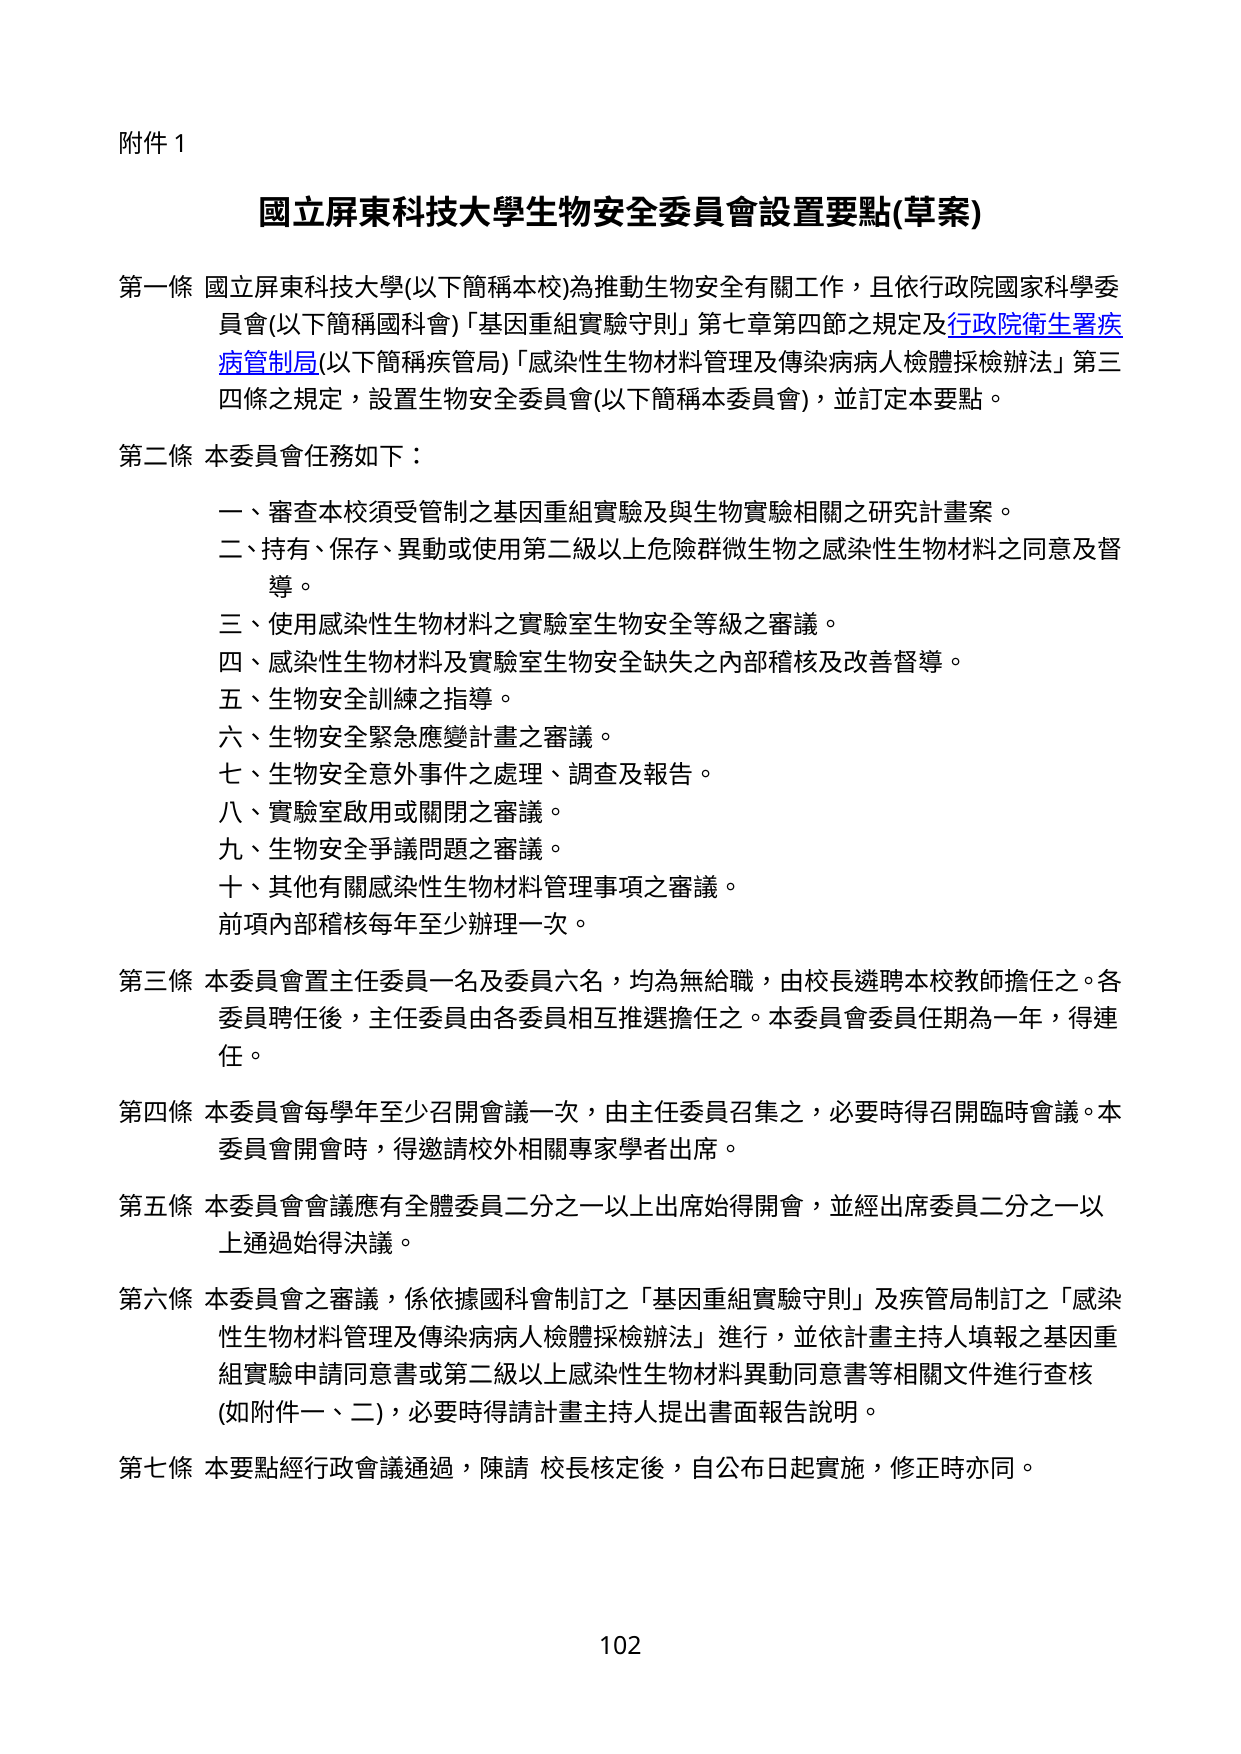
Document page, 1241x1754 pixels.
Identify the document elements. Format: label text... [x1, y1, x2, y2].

text 三、使用感染性生物材料之實驗室生物安全等級之審議。 [218, 604, 1122, 642]
text 第三條 本委員會置主任委員一名及委員六名，均為無給職，由校長遴聘本校教師擔任之。各委員聘任後，主任委員由各委員相互推選擔任之。本委員會委員任期為一年，得連任。 [118, 960, 1122, 1073]
text 第四條 本委員會每學年至少召開會議一次，由主任委員召集之，必要時得召開臨時會議。本委員會開會時，得邀請校外相關專家學者出席。 [118, 1092, 1122, 1167]
text 七、生物安全意外事件之處理、調查及報告。 [218, 754, 1122, 792]
text 二、持有、保存、異動或使用第二級以上危險群微生物之感染性生物材料之同意及督導。 [218, 529, 1122, 604]
text 第七條 本要點經行政會議通過，陳請 校長核定後，自公布日起實施，修正時亦同。 [118, 1448, 1122, 1485]
text 五、生物安全訓練之指導。 [218, 679, 1122, 717]
text 四、感染性生物材料及實驗室生物安全缺失之內部稽核及改善督導。 [218, 642, 1122, 679]
text 第六條 本委員會之審議，係依據國科會制訂之「基因重組實驗守則」及疾管局制訂之「感染性生物材料管理及傳染病病人檢體採檢辦法」進行，並依計畫主持人填報之基因重組實驗申請同意書或第二級以上感染性生物材料異動同意書等相關文件進行查核(如附件一、二)，必要時得請計畫主持人提出書面報告說明。 [118, 1279, 1122, 1429]
text 附件1 [118, 123, 1122, 160]
text 八、實驗室啟用或關閉之審議。 [218, 792, 1122, 829]
subtitle 第一條 國立屏東科技大學(以下簡稱本校)為推動生物安全有關工作，且依行政院國家科學委員會(以下簡稱國科會)「基因重組實驗守則」第七章第四節之規定及行政院衛生署疾病管制局(以下簡稱疾管局)「感染性生物材料管理及傳染病病人檢體採檢辦法」第三、四條之規定，設置生物安全委員會(以下簡稱本委員會)，並訂定本要點。 [118, 267, 1122, 417]
text 國立屏東科技大學生物安全委員會設置要點(草案) [118, 173, 1122, 248]
text 六、生物安全緊急應變計畫之審議。 [218, 717, 1122, 754]
text 十、其他有關感染性生物材料管理事項之審議。 [218, 867, 1122, 904]
text 第二條 本委員會任務如下： [118, 435, 1122, 473]
text 九、生物安全爭議問題之審議。 [218, 829, 1122, 867]
text 一、審查本校須受管制之基因重組實驗及與生物實驗相關之研究計畫案。 [218, 492, 1122, 529]
text 第五條 本委員會會議應有全體委員二分之一以上出席始得開會，並經出席委員二分之一以上通過始得決議。 [118, 1185, 1122, 1260]
text 前項內部稽核每年至少辦理一次。 [218, 904, 1122, 942]
